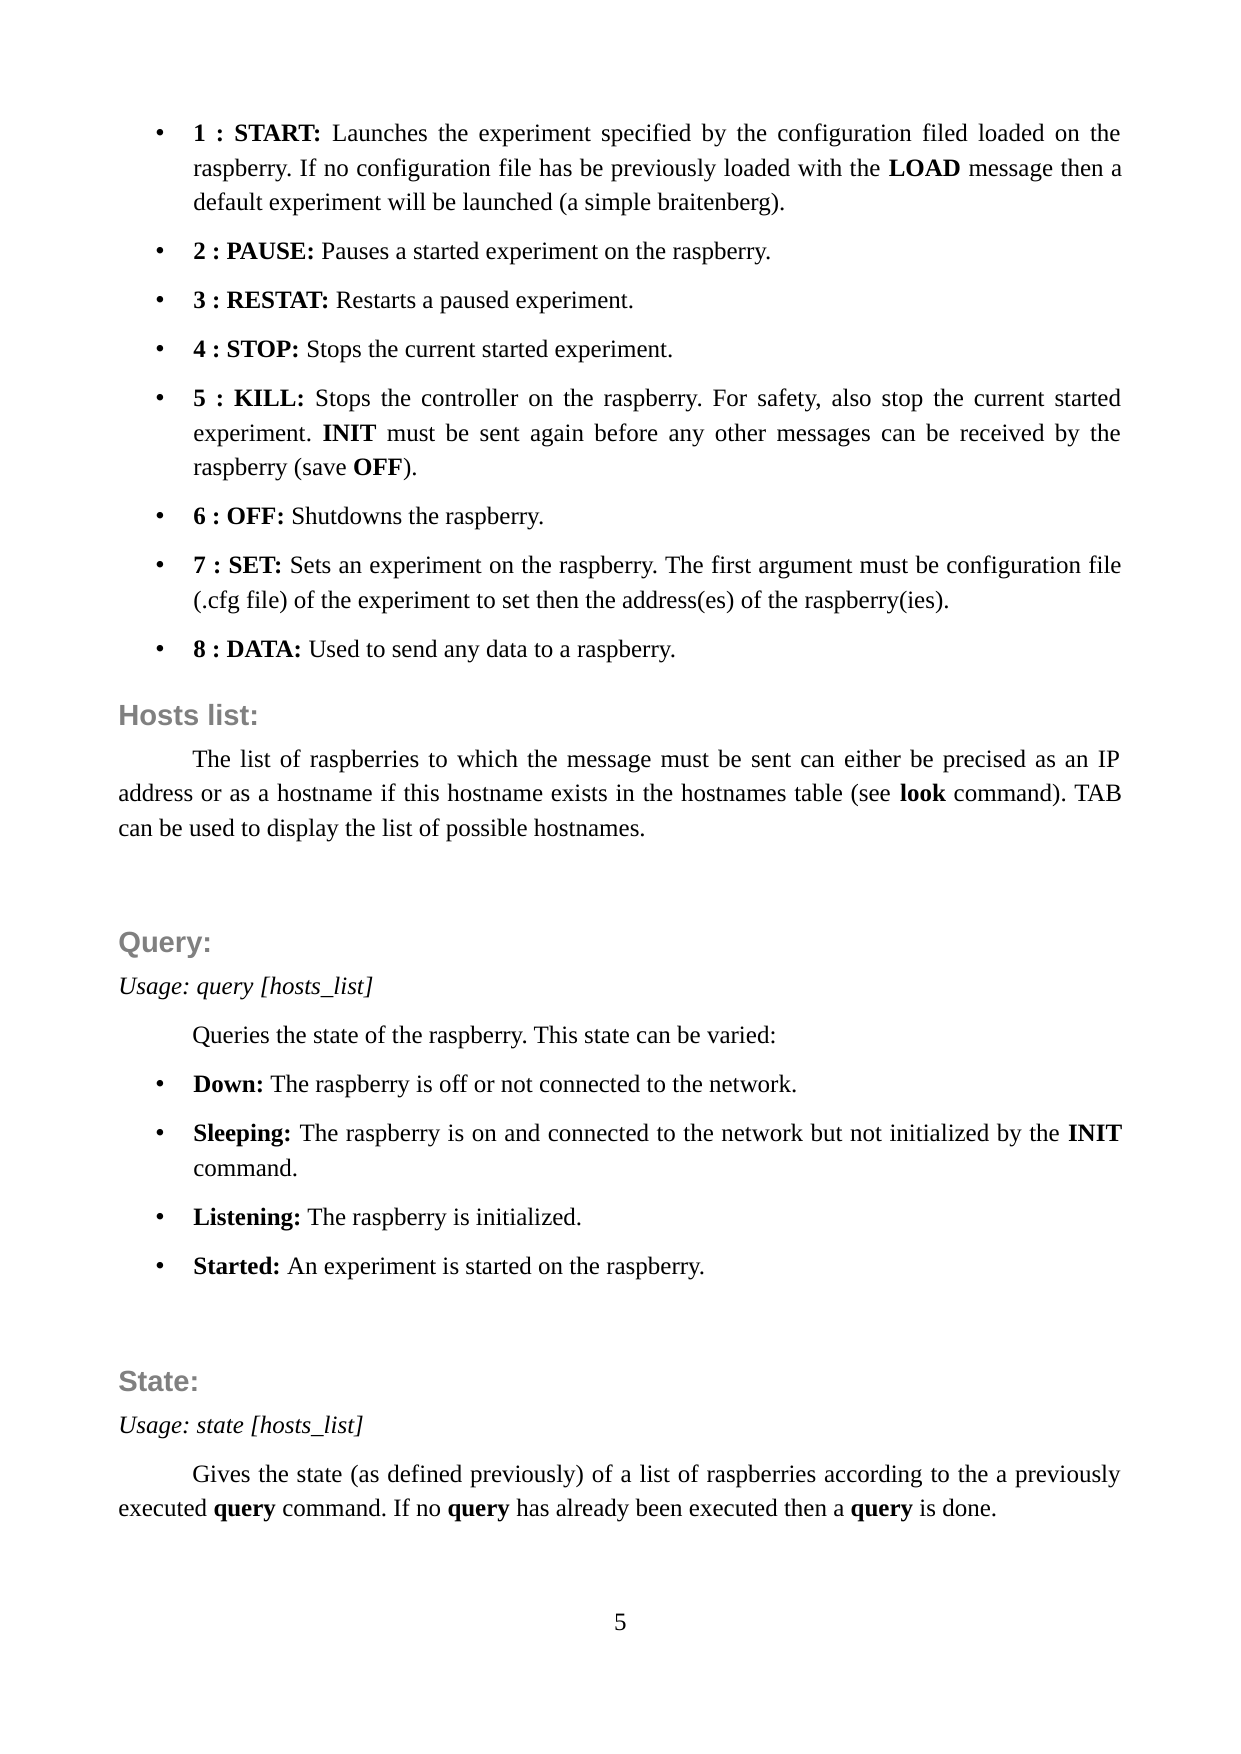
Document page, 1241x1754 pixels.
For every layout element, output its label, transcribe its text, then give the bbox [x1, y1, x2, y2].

list 7 : SET: Sets an experiment on the raspberry. The first argument must be configuration file (.cfg file) of the experiment to set then the address(es) of the raspberry(ies). [156, 550, 1122, 614]
list Started: An experiment is started on the raspberry. [156, 1251, 1122, 1280]
list 8 : DATA: Used to send any data to a raspberry. [156, 634, 1122, 663]
text The list of raspberries to which the message must be sent can either be precised as an IP address or as a hostname if this hostname exists in the hostnames table (see look command). TAB can be used to display the list of possible hostnames. [118, 744, 1122, 841]
text Queries the state of the raspberry. This state can be varied: [118, 1020, 1122, 1049]
subtitle State: [118, 1364, 1122, 1397]
list 1 : START: Launches the experiment specified by the configuration filed loaded on the raspberry. If no configuration file has be previously loaded with the LOAD message then a default experiment will be launched (a simple braitenberg). [156, 118, 1122, 216]
list 3 : RESTAT: Restarts a paused experiment. [156, 285, 1122, 314]
list Down: The raspberry is off or not connected to the network. [156, 1069, 1122, 1098]
text Usage: query [hosts_list] [118, 971, 1122, 1000]
list 6 : OFF: Shutdowns the raspberry. [156, 501, 1122, 530]
list 4 : STOP: Stops the current started experiment. [156, 334, 1122, 363]
list 5 : KILL: Stops the controller on the raspberry. For safety, also stop the current started experiment. INIT must be sent again before any other messages can be received by the raspberry (save OFF). [156, 383, 1122, 481]
text Gives the state (as defined previously) of a list of raspberries according to the a previously executed query command. If no query has already been executed then a query is done. [118, 1459, 1122, 1522]
list 2 : PAUSE: Pauses a started experiment on the raspberry. [156, 236, 1122, 265]
list Listening: The raspberry is initialized. [156, 1202, 1122, 1231]
text Usage: state [hosts_list] [118, 1410, 1122, 1439]
subtitle Hosts list: [118, 698, 1122, 731]
subtitle Query: [118, 925, 1122, 959]
list Sleeping: The raspberry is on and connected to the network but not initialized by the INIT command. [156, 1118, 1122, 1182]
